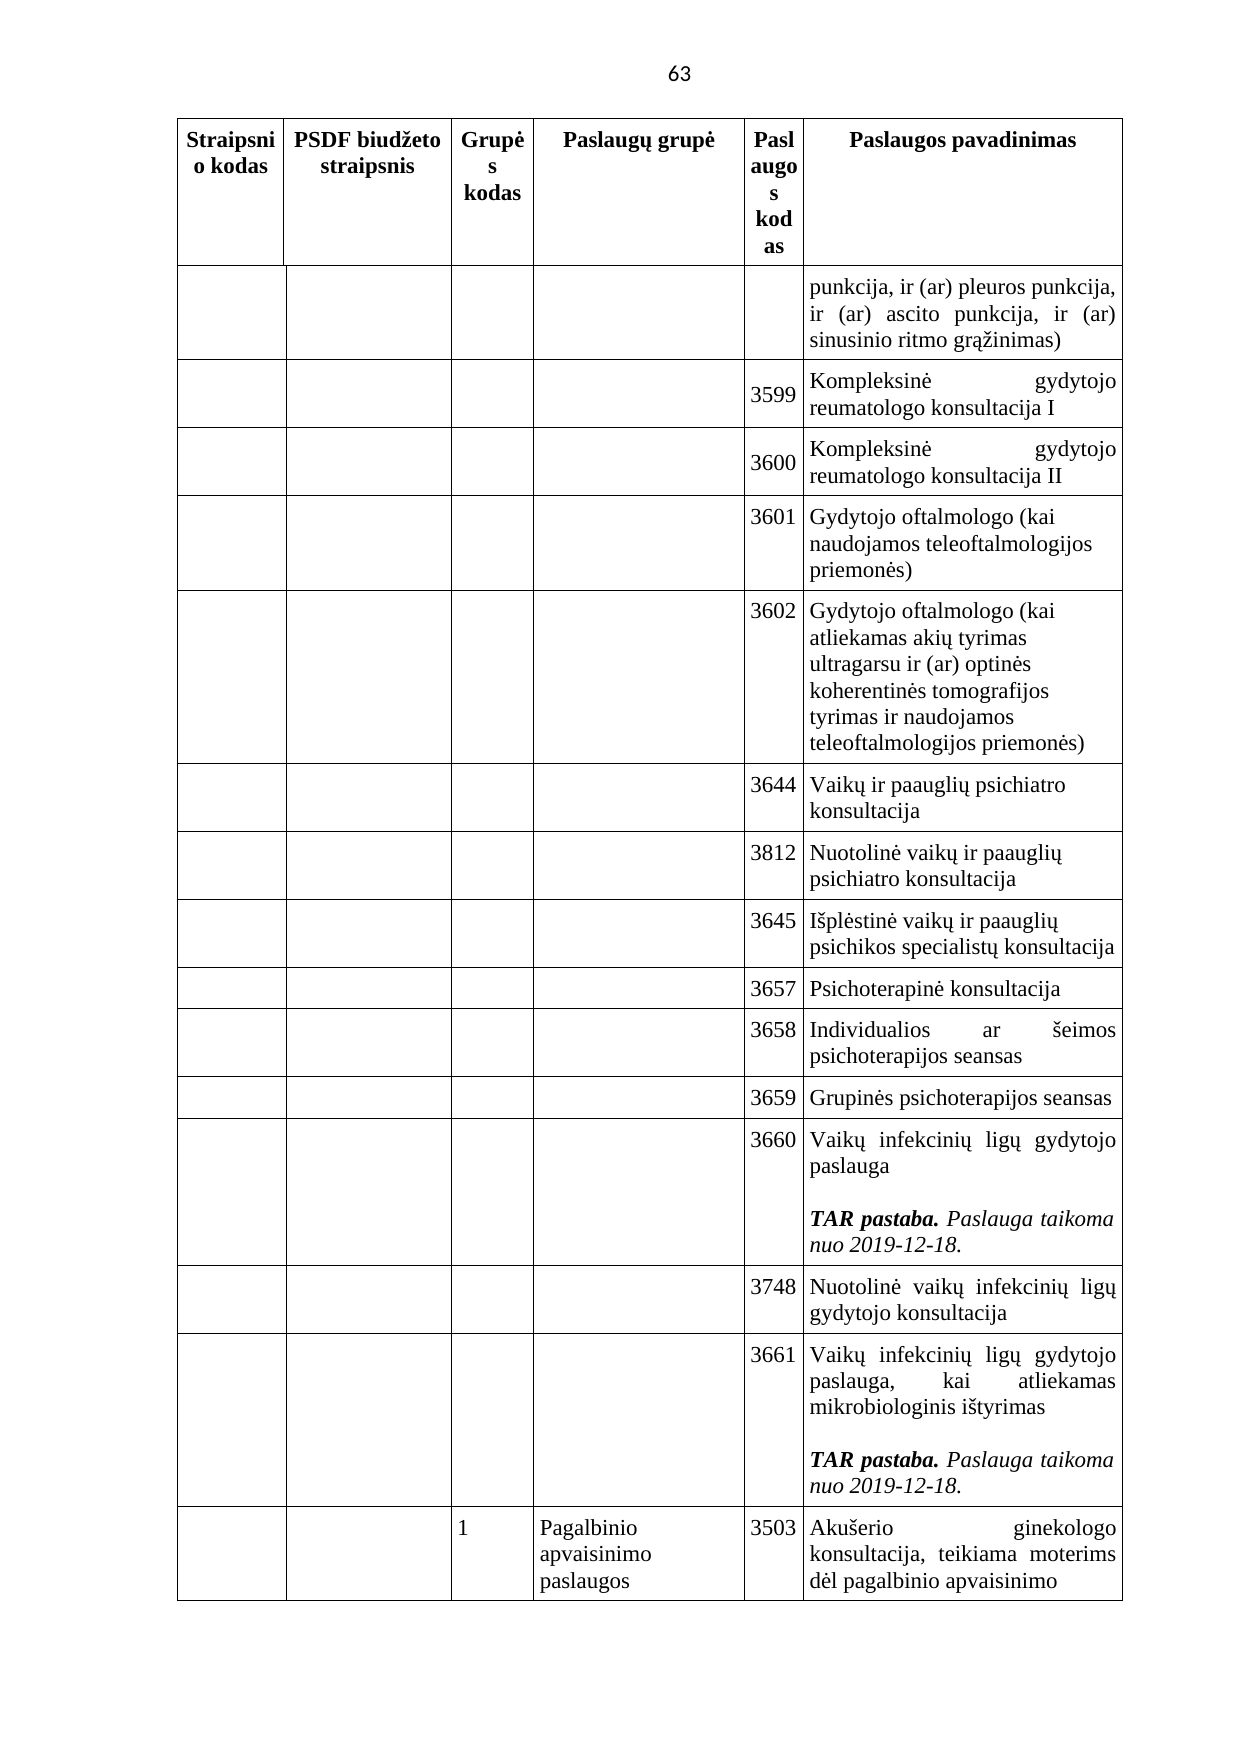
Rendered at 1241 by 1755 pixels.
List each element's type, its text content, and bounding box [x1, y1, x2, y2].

table_cell [534, 1077, 744, 1118]
table_cell 3657 [745, 968, 803, 1008]
table_cell [178, 591, 286, 763]
table_cell [534, 266, 744, 359]
table_cell [287, 968, 451, 1008]
table_cell [287, 1334, 451, 1506]
table_cell [452, 832, 533, 899]
table_cell [452, 1119, 533, 1264]
table_cell Gydytojo oftalmologo (kai naudojamos teleoftalmologijos priemonės) [804, 496, 1122, 589]
table_cell [287, 1009, 451, 1076]
table_cell [287, 266, 451, 359]
table_cell [178, 428, 286, 495]
table_cell [287, 764, 451, 831]
table_cell [287, 428, 451, 495]
table_cell [178, 1334, 286, 1506]
table_cell [452, 1077, 533, 1118]
table_cell Grupinės psichoterapijos seansas [804, 1077, 1122, 1118]
table_cell 3602 [745, 591, 803, 763]
table_cell [534, 832, 744, 899]
table_cell 3645 [745, 900, 803, 967]
table_cell [178, 1077, 286, 1118]
table_cell [178, 968, 286, 1008]
table_cell [534, 591, 744, 763]
table_cell [287, 1119, 451, 1264]
table_cell Nuotolinė vaikų infekcinių ligų gydytojo konsultacija [804, 1266, 1122, 1332]
table_header PSDF biudžeto straipsnis [284, 119, 451, 265]
table_cell Vaikų infekcinių ligų gydytojo paslauga TAR pastaba. Paslauga taikoma nuo 2019-12-18. [804, 1119, 1122, 1264]
table_cell Vaikų infekcinių ligų gydytojo paslauga, kai atliekamas mikrobiologinis ištyrimas TAR pastaba. Paslauga taikoma nuo 2019-12-18. [804, 1334, 1122, 1506]
table_cell [287, 900, 451, 967]
table_cell 3661 [745, 1334, 803, 1506]
table_cell 3748 [745, 1266, 803, 1332]
table_cell [534, 1119, 744, 1264]
table_cell [287, 591, 451, 763]
table_cell [534, 1334, 744, 1506]
table_cell [452, 764, 533, 831]
table_cell 3644 [745, 764, 803, 831]
table_cell [287, 1077, 451, 1118]
table_cell [452, 1334, 533, 1506]
table_cell [287, 360, 451, 427]
table_cell [452, 1266, 533, 1332]
table_cell [534, 360, 744, 427]
table_cell [452, 900, 533, 967]
table_cell Kompleksinė gydytojo reumatologo konsultacija II [804, 428, 1122, 495]
table_cell Išplėstinė vaikų ir paauglių psichikos specialistų konsultacija [804, 900, 1122, 967]
table_cell Akušerio ginekologo konsultacija, teikiama moterims dėl pagalbinio apvaisinimo [804, 1507, 1122, 1600]
table_cell [178, 360, 286, 427]
table_cell [287, 496, 451, 589]
table_cell Pagalbinio apvaisinimo paslaugos [534, 1507, 744, 1600]
table_cell 3812 [745, 832, 803, 899]
table_cell 3658 [745, 1009, 803, 1076]
table_cell [745, 266, 803, 359]
table_cell [452, 496, 533, 589]
table_cell [178, 832, 286, 899]
table_header Straipsnio kodas [178, 119, 283, 265]
table_cell 1 [452, 1507, 533, 1600]
table_cell Psichoterapinė konsultacija [804, 968, 1122, 1008]
table_cell [178, 1507, 286, 1600]
table_cell [452, 591, 533, 763]
table_cell [178, 496, 286, 589]
table_cell Individualios ar šeimos psichoterapijos seansas [804, 1009, 1122, 1076]
table_cell Gydytojo oftalmologo (kai atliekamas akių tyrimas ultragarsu ir (ar) optinės koherentinės tomografijos tyrimas ir naudojamos teleoftalmologijos priemonės) [804, 591, 1122, 763]
table_header Grupės kodas [452, 119, 533, 265]
table_cell Nuotolinė vaikų ir paauglių psichiatro konsultacija [804, 832, 1122, 899]
table_cell [452, 1009, 533, 1076]
table_cell 3660 [745, 1119, 803, 1264]
table_header Paslaugos kodas [745, 119, 803, 265]
table_cell Vaikų ir paauglių psichiatro konsultacija [804, 764, 1122, 831]
table_cell [287, 1507, 451, 1600]
table_cell 3600 [745, 428, 803, 495]
table_header Paslaugos pavadinimas [804, 119, 1122, 265]
table_cell [534, 764, 744, 831]
table_cell punkcija, ir (ar) pleuros punkcija, ir (ar) ascito punkcija, ir (ar) sinusinio ritmo grąžinimas) [804, 266, 1122, 359]
table_cell [534, 428, 744, 495]
table_cell [534, 900, 744, 967]
table_cell [534, 968, 744, 1008]
table_cell 3601 [745, 496, 803, 589]
table_cell [452, 360, 533, 427]
table_cell [178, 1119, 286, 1264]
table_cell 3599 [745, 360, 803, 427]
table_cell 3503 [745, 1507, 803, 1600]
table_cell [287, 832, 451, 899]
table_cell [534, 496, 744, 589]
table_cell Kompleksinė gydytojo reumatologo konsultacija I [804, 360, 1122, 427]
table_cell [178, 1009, 286, 1076]
table_cell [178, 764, 286, 831]
table_cell [452, 428, 533, 495]
table_header Paslaugų grupė [534, 119, 744, 265]
table_cell [452, 266, 533, 359]
table_cell [178, 900, 286, 967]
table_cell [287, 1266, 451, 1332]
table_cell [178, 266, 286, 359]
table_cell [534, 1266, 744, 1332]
table_cell [534, 1009, 744, 1076]
table_cell [452, 968, 533, 1008]
table_cell 3659 [745, 1077, 803, 1118]
table_cell [178, 1266, 286, 1332]
